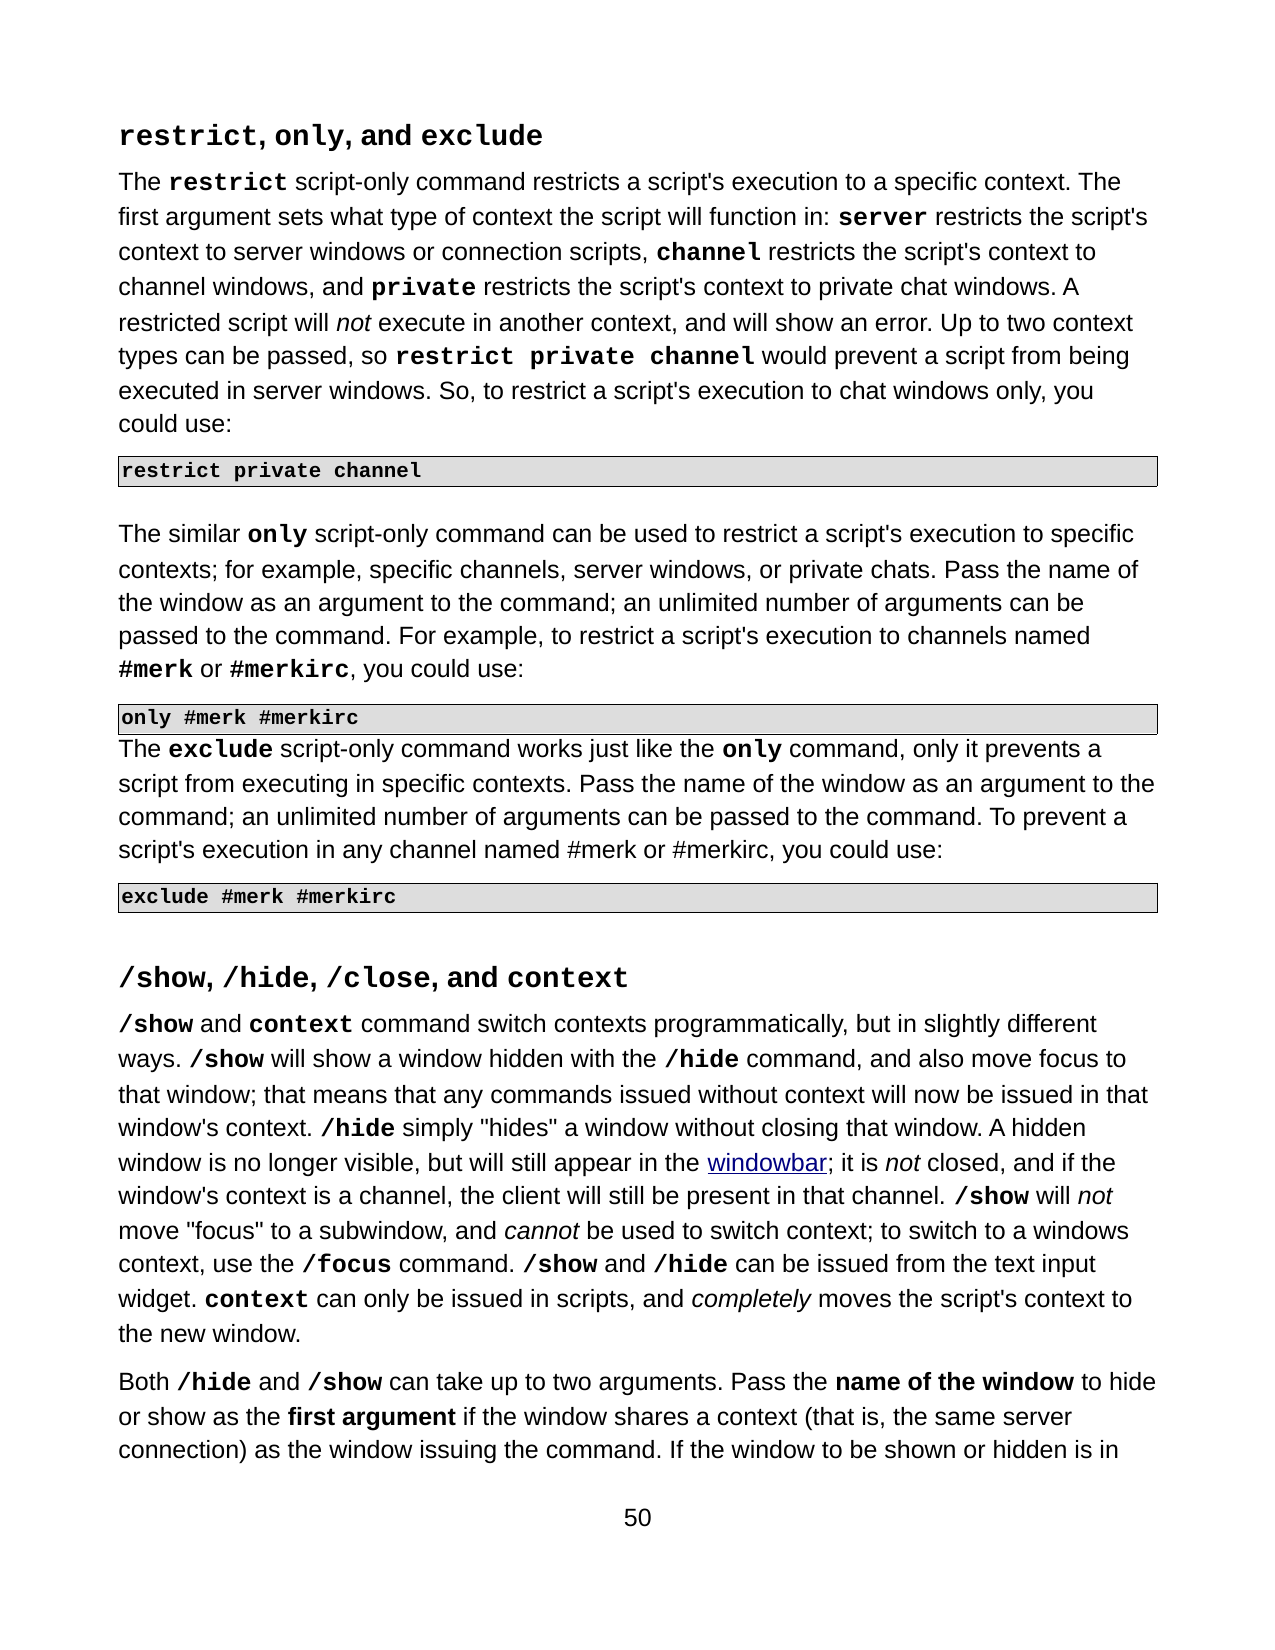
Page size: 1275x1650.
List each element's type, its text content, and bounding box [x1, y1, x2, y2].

text The restrict script-only command restricts a script's execution to a specific context. The first argument sets what type of context the script will function in: server restricts the script's context to server windows or connection scripts, channel restricts the script's context to channel windows, and private restricts the script's context to private chat windows. A restricted script will not execute in another context, and will show an error. Up to two context types can be passed, so restrict private channel would prevent a script from being executed in server windows. So, to restrict a script's execution to chat windows only, you could use: [118, 167, 1157, 438]
text /show and context command switch contexts programmatically, but in slightly different ways. /show will show a window hidden with the /hide command, and also move focus to that window; that means that any commands issued without context will now be issued in that window's context. /hide simply "hides" a window without closing that window. A hidden window is no longer visible, but will still appear in the windowbar; it is not closed, and if the window's context is a channel, the client will still be present in that channel. /show will not move "focus" to a subwindow, and cannot be used to switch context; to switch to a windows context, use the /focus command. /show and /hide can be issued from the text input widget. context can only be issued in scripts, and completely moves the script's context to the new window. [118, 1009, 1157, 1348]
text Both /hide and /show can take up to two arguments. Pass the name of the window to hide or show as the first argument if the window shares a context (that is, the same server connection) as the window issuing the command. If the window to be shown or hidden is in [118, 1367, 1157, 1464]
subtitle /show, /hide, /close, and context [118, 927, 1157, 997]
table_header restrict private channel [119, 457, 1157, 486]
subtitle restrict, only, and exclude [118, 118, 1157, 154]
table_header only #merk #merkirc [119, 705, 1157, 733]
text The exclude script-only command works just like the only command, only it prevents a script from executing in specific contexts. Pass the name of the window as an argument to the command; an unlimited number of arguments can be passed to the command. To prevent a script's execution in any channel named #merk or #merkirc, you could use: [118, 735, 1157, 864]
table_header exclude #merk #merkirc [119, 884, 1157, 912]
text The similar only script-only command can be used to restrict a script's execution to specific contexts; for example, specific channels, server windows, or private chats. Pass the name of the window as an argument to the command; an unlimited number of arguments can be passed to the command. For example, to restrict a script's execution to channels named #merk or #merkirc, you could use: [118, 487, 1157, 684]
